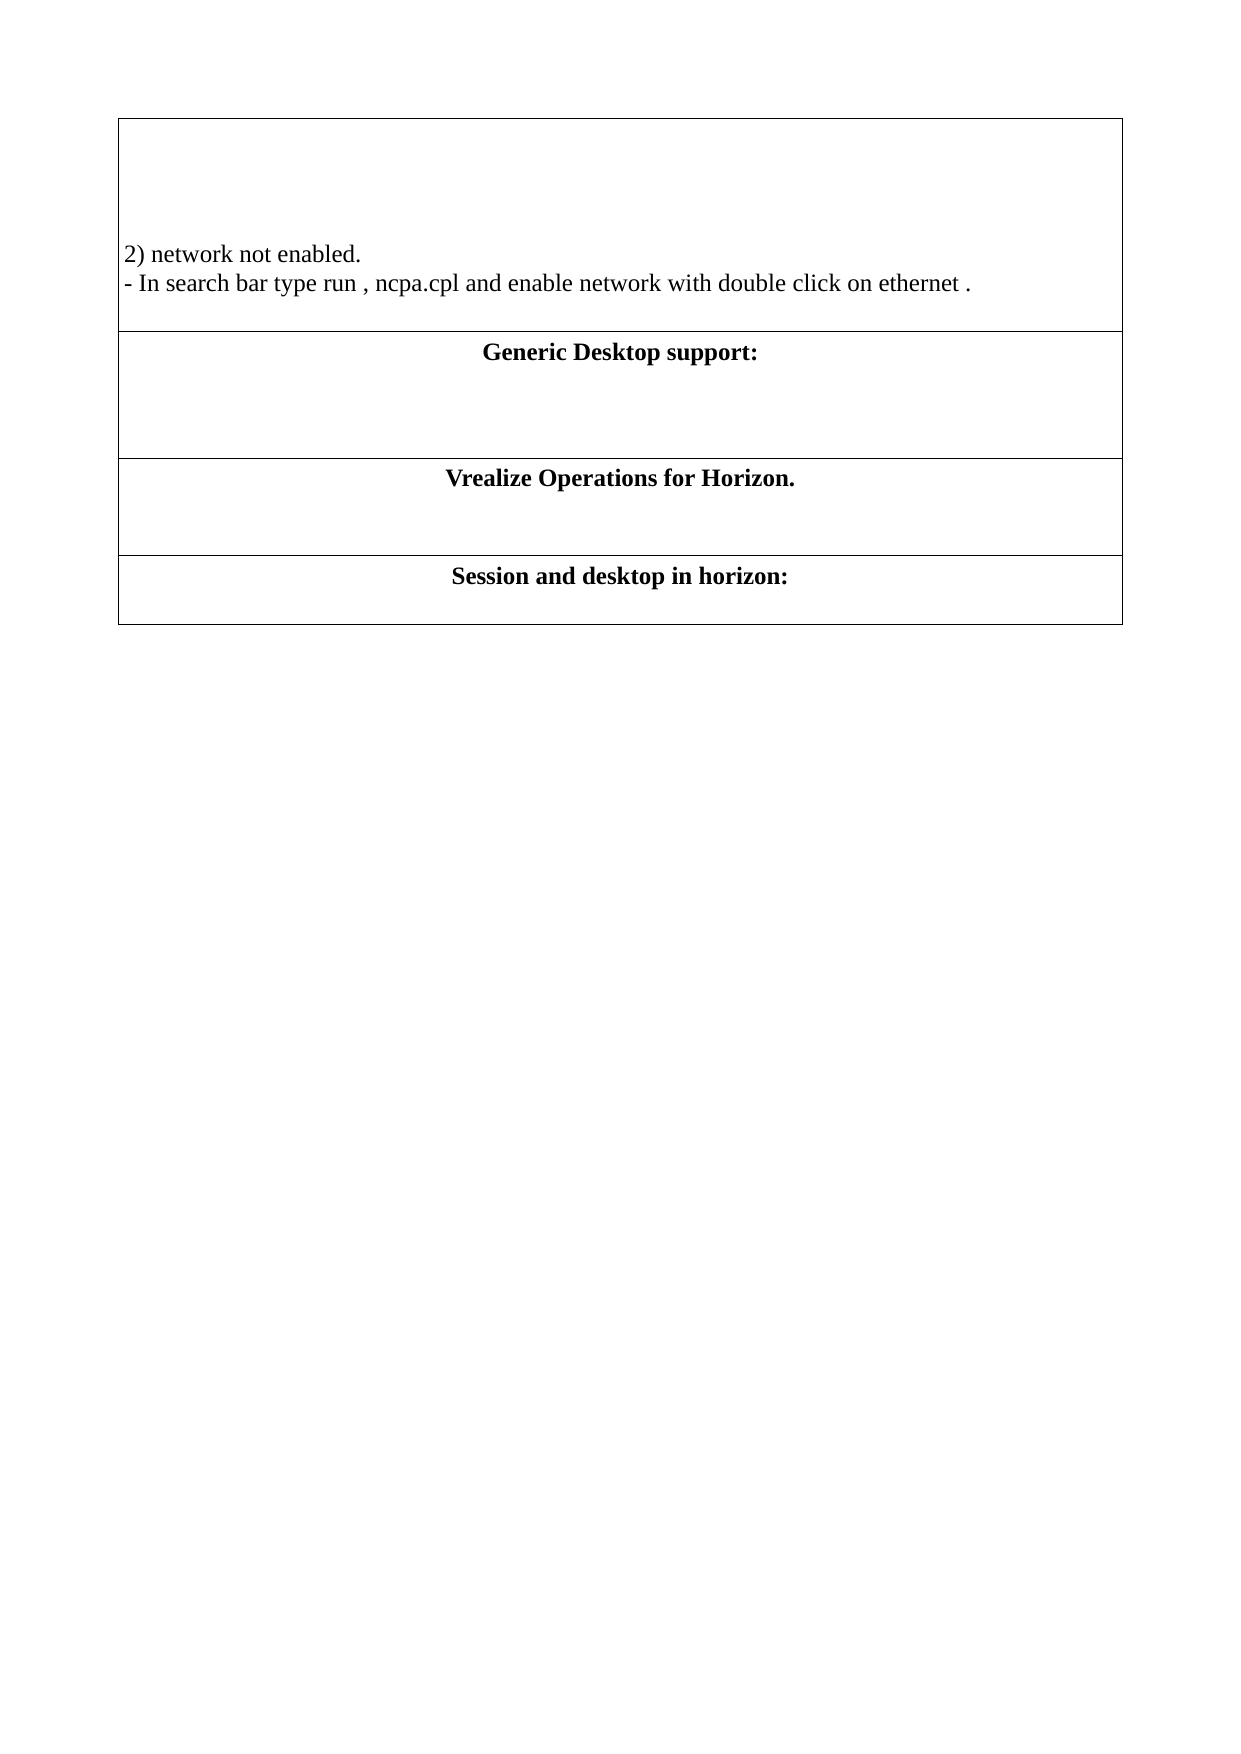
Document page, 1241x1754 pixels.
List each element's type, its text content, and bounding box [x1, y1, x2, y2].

table_cell Vrealize Operations for Horizon. [119, 459, 1122, 555]
table_cell 2) network not enabled. - In search bar type run , ncpa.cpl and enable network with double click on ethernet . [119, 119, 1122, 331]
table_cell Generic Desktop support: [119, 332, 1122, 457]
table_cell Session and desktop in horizon: [119, 556, 1122, 624]
